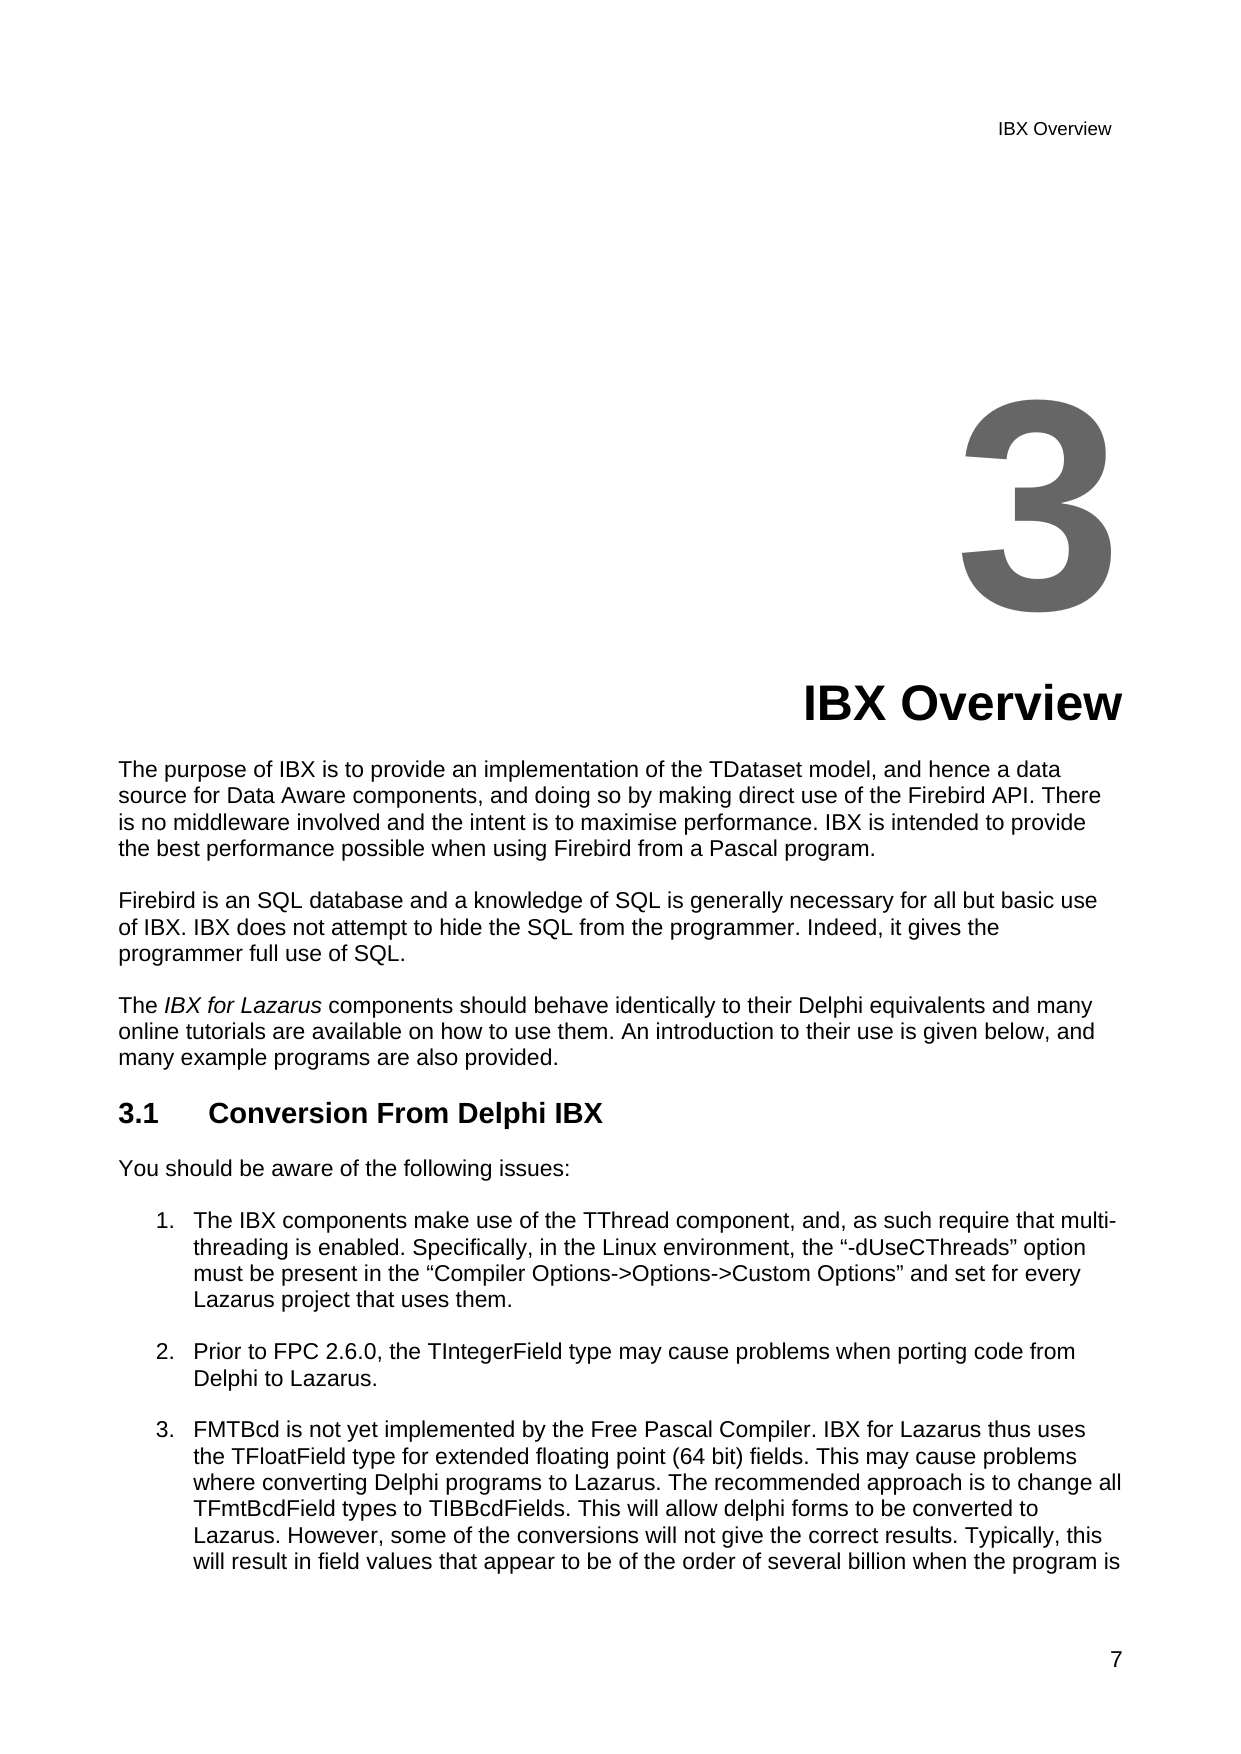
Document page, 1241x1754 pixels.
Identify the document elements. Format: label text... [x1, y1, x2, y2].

text The purpose of IBX is to provide an implementation of the TDataset model, and hence a data source for Data Aware components, and doing so by making direct use of the Firebird API. There is no middleware involved and the intent is to maximise performance. IBX is intended to provide the best performance possible when using Firebird from a Pascal program. [118, 756, 1122, 862]
subtitle IBX Overview [81, 328, 1122, 731]
list Prior to FPC 2.6.0, the TIntegerField type may cause problems when porting code from Delphi to Lazarus. [156, 1338, 1122, 1391]
list The IBX components make use of the TThread component, and, as such require that multi-threading is enabled. Specifically, in the Linux environment, the “-dUseCThreads” option must be present in the “Compiler Options->Options->Custom Options” and set for every Lazarus project that uses them. [156, 1207, 1122, 1313]
text The IBX for Lazarus components should behave identically to their Delphi equivalents and many online tutorials are available on how to use them. An introduction to their use is given below, and many example programs are also provided. [118, 992, 1122, 1071]
list FMTBcd is not yet implemented by the Free Pascal Compiler. IBX for Lazarus thus uses the TFloatField type for extended floating point (64 bit) fields. This may cause problems where converting Delphi programs to Lazarus. The recommended approach is to change all TFmtBcdField types to TIBBcdFields. This will allow delphi forms to be converted to Lazarus. However, some of the conversions will not give the correct results. Typically, this will result in field values that appear to be of the order of several billion when the program is [156, 1416, 1122, 1574]
subtitle Conversion From Delphi IBX [118, 1096, 1122, 1130]
text You should be aware of the following issues: [118, 1155, 1122, 1182]
text Firebird is an SQL database and a knowledge of SQL is generally necessary for all but basic use of IBX. IBX does not attempt to hide the SQL from the programmer. Indeed, it gives the programmer full use of SQL. [118, 887, 1122, 966]
